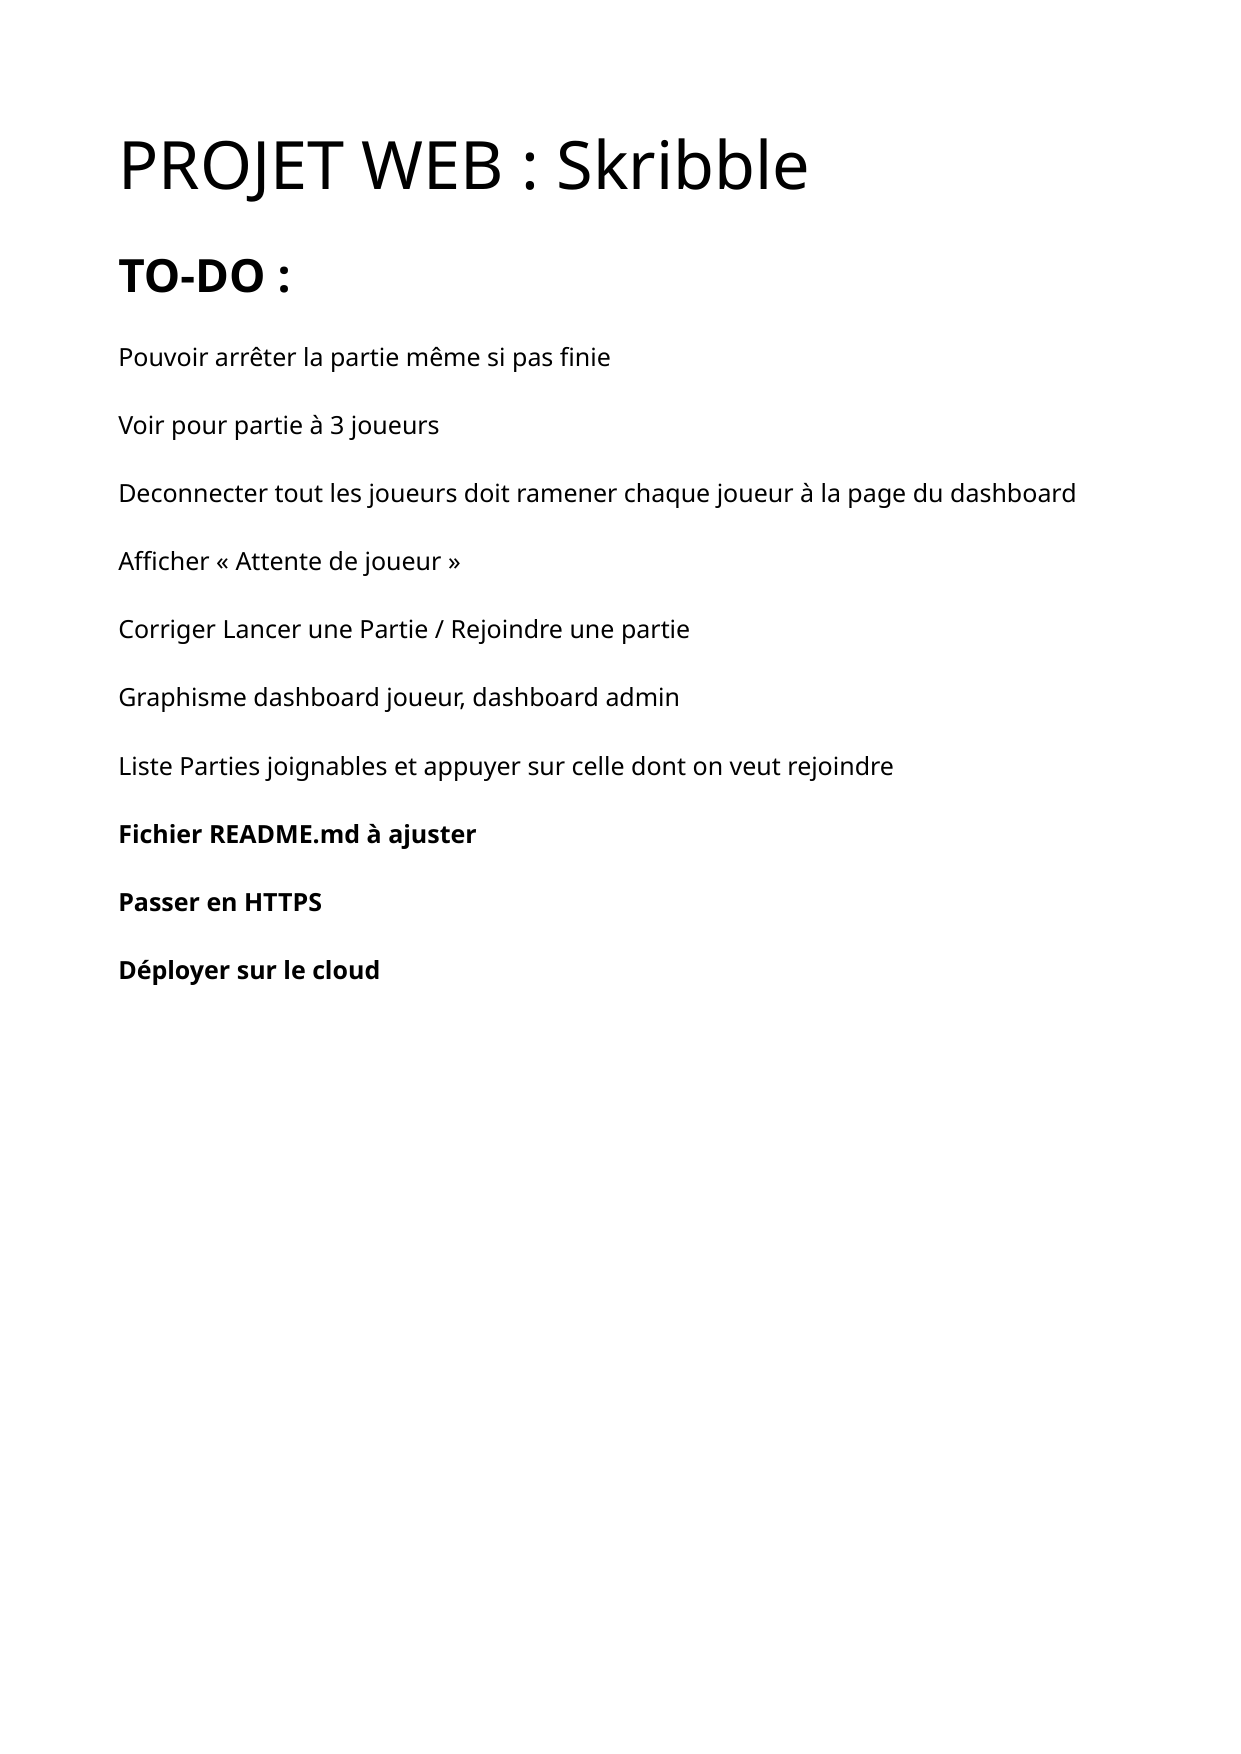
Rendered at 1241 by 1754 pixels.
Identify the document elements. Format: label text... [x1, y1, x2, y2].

text Voir pour partie à 3 joueurs Deconnecter tout les joueurs doit ramener chaque joueur à la page du dashboard [118, 408, 1122, 544]
text Passer en HTTPS [118, 884, 1122, 918]
text PROJET WEB : Skribble TO-DO : [118, 118, 1122, 305]
text Liste Parties joignables et appuyer sur celle dont on veut rejoindre Fichier README.md à ajuster [118, 748, 1122, 850]
text Pouvoir arrêter la partie même si pas finie [118, 339, 1122, 373]
text Graphisme dashboard joueur, dashboard admin [118, 680, 1122, 714]
text Afficher « Attente de joueur » Corriger Lancer une Partie / Rejoindre une partie [118, 544, 1122, 646]
text Déployer sur le cloud [118, 953, 1122, 987]
